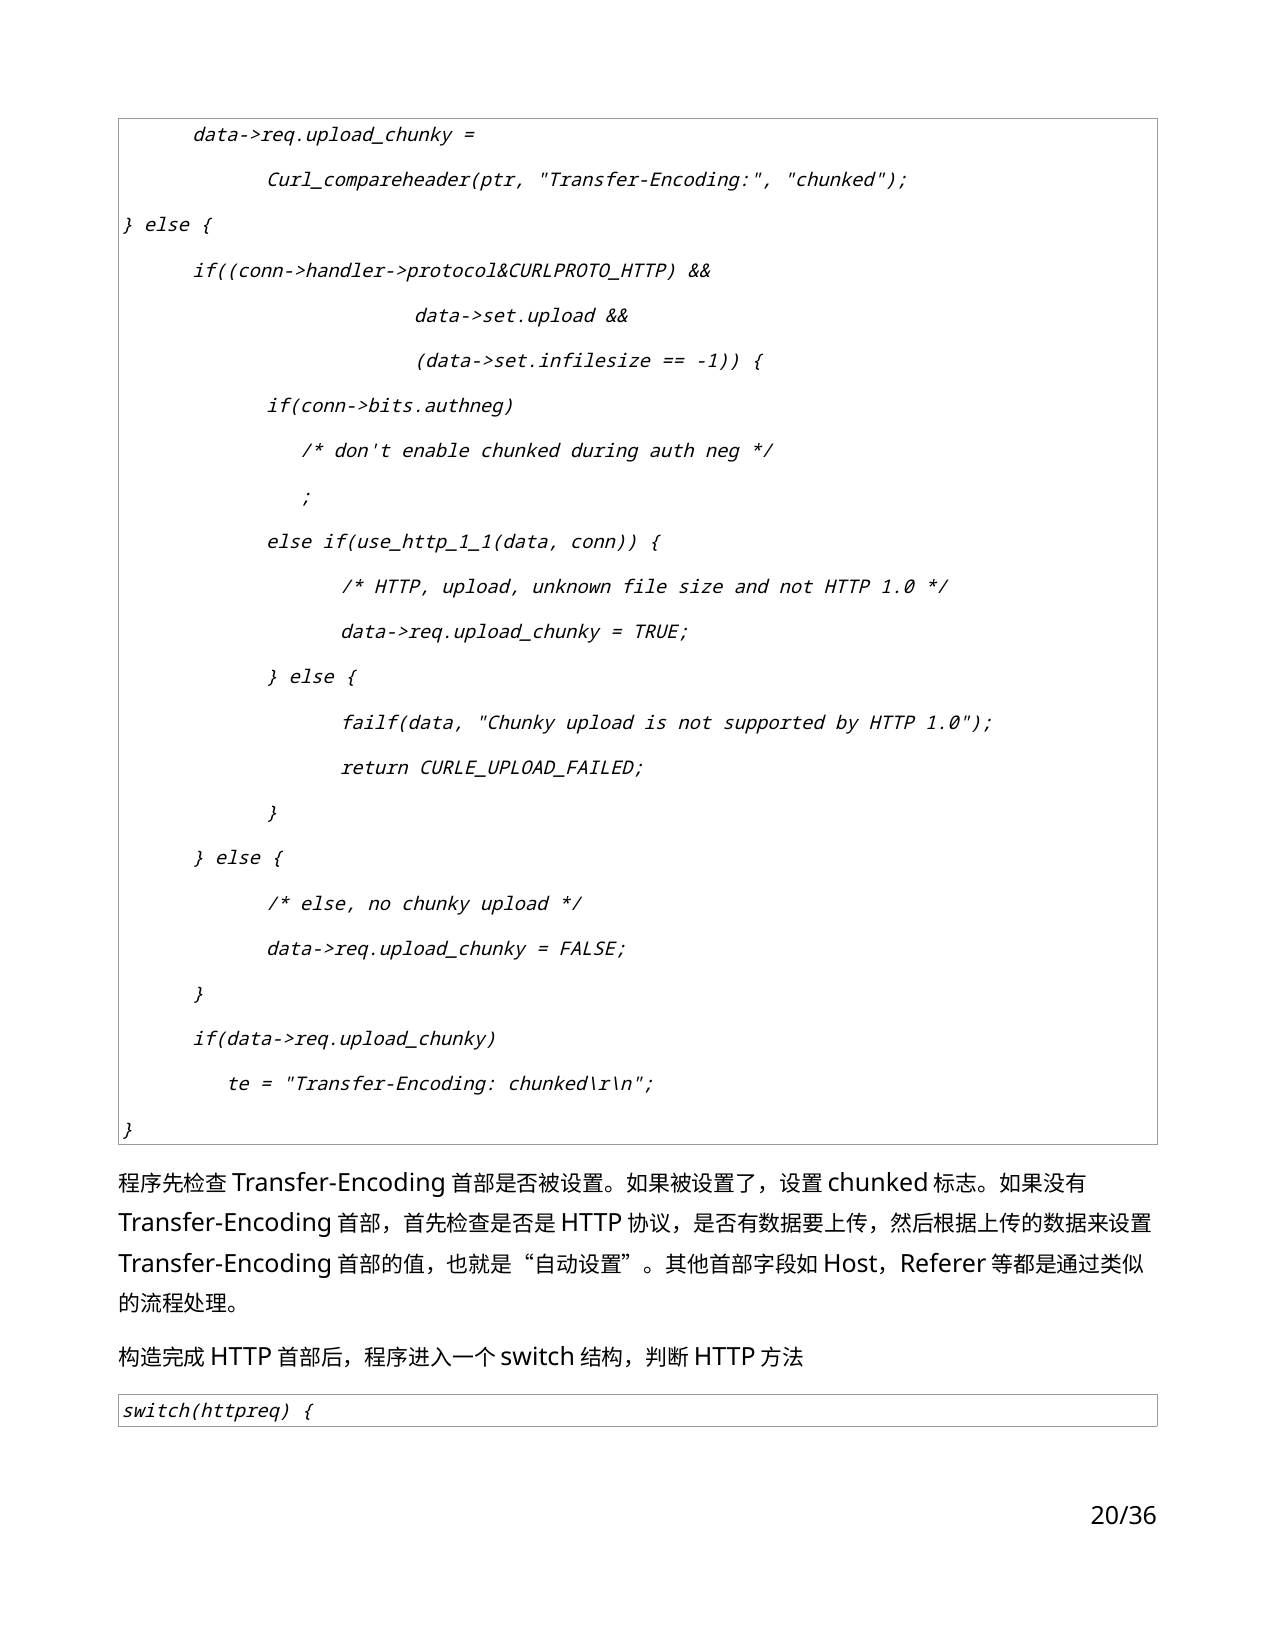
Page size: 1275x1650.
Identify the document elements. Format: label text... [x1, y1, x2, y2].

text return CURLE_UPLOAD_FAILED; [119, 751, 1157, 780]
text /* HTTP, upload, unknown file size and not HTTP 1.0 */ [119, 570, 1157, 599]
text 程序先检查Transfer-Encoding首部是否被设置。如果被设置了，设置chunked标志。如果没有Transfer-Encoding首部，首先检查是否是HTTP协议，是否有数据要上传，然后根据上传的数据来设置Transfer-Encoding首部的值，也就是“自动设置”。其他首部字段如Host，Referer等都是通过类似的流程处理。 [118, 1164, 1157, 1318]
text if(conn->bits.authneg) [119, 389, 1157, 418]
text switch(httpreq) { [119, 1395, 1157, 1426]
text if(data->req.upload_chunky) [119, 1022, 1157, 1051]
text 构造完成HTTP首部后，程序进入一个switch结构，判断HTTP方法 [118, 1339, 1157, 1373]
text } else { [119, 841, 1157, 870]
text Curl_compareheader(ptr, "Transfer-Encoding:", "chunked"); [119, 163, 1157, 192]
text data->req.upload_chunky = [119, 119, 1157, 147]
text } [119, 977, 1157, 1006]
text if((conn->handler->protocol&CURLPROTO_HTTP) && [119, 254, 1157, 282]
text (data->set.infilesize == -1)) { [119, 344, 1157, 373]
text data->req.upload_chunky = TRUE; [119, 615, 1157, 644]
text ; [119, 480, 1157, 508]
text } else { [119, 661, 1157, 689]
text /* else, no chunky upload */ [119, 887, 1157, 915]
text } [119, 796, 1157, 825]
text failf(data, "Chunky upload is not supported by HTTP 1.0"); [119, 706, 1157, 734]
text data->set.upload && [119, 299, 1157, 328]
text /* don't enable chunked during auth neg */ [119, 434, 1157, 463]
text te = "Transfer-Encoding: chunked\r\n"; [119, 1067, 1157, 1096]
text } else { [119, 208, 1157, 237]
text else if(use_http_1_1(data, conn)) { [119, 525, 1157, 554]
text } [119, 1113, 1157, 1144]
text data->req.upload_chunky = FALSE; [119, 932, 1157, 961]
